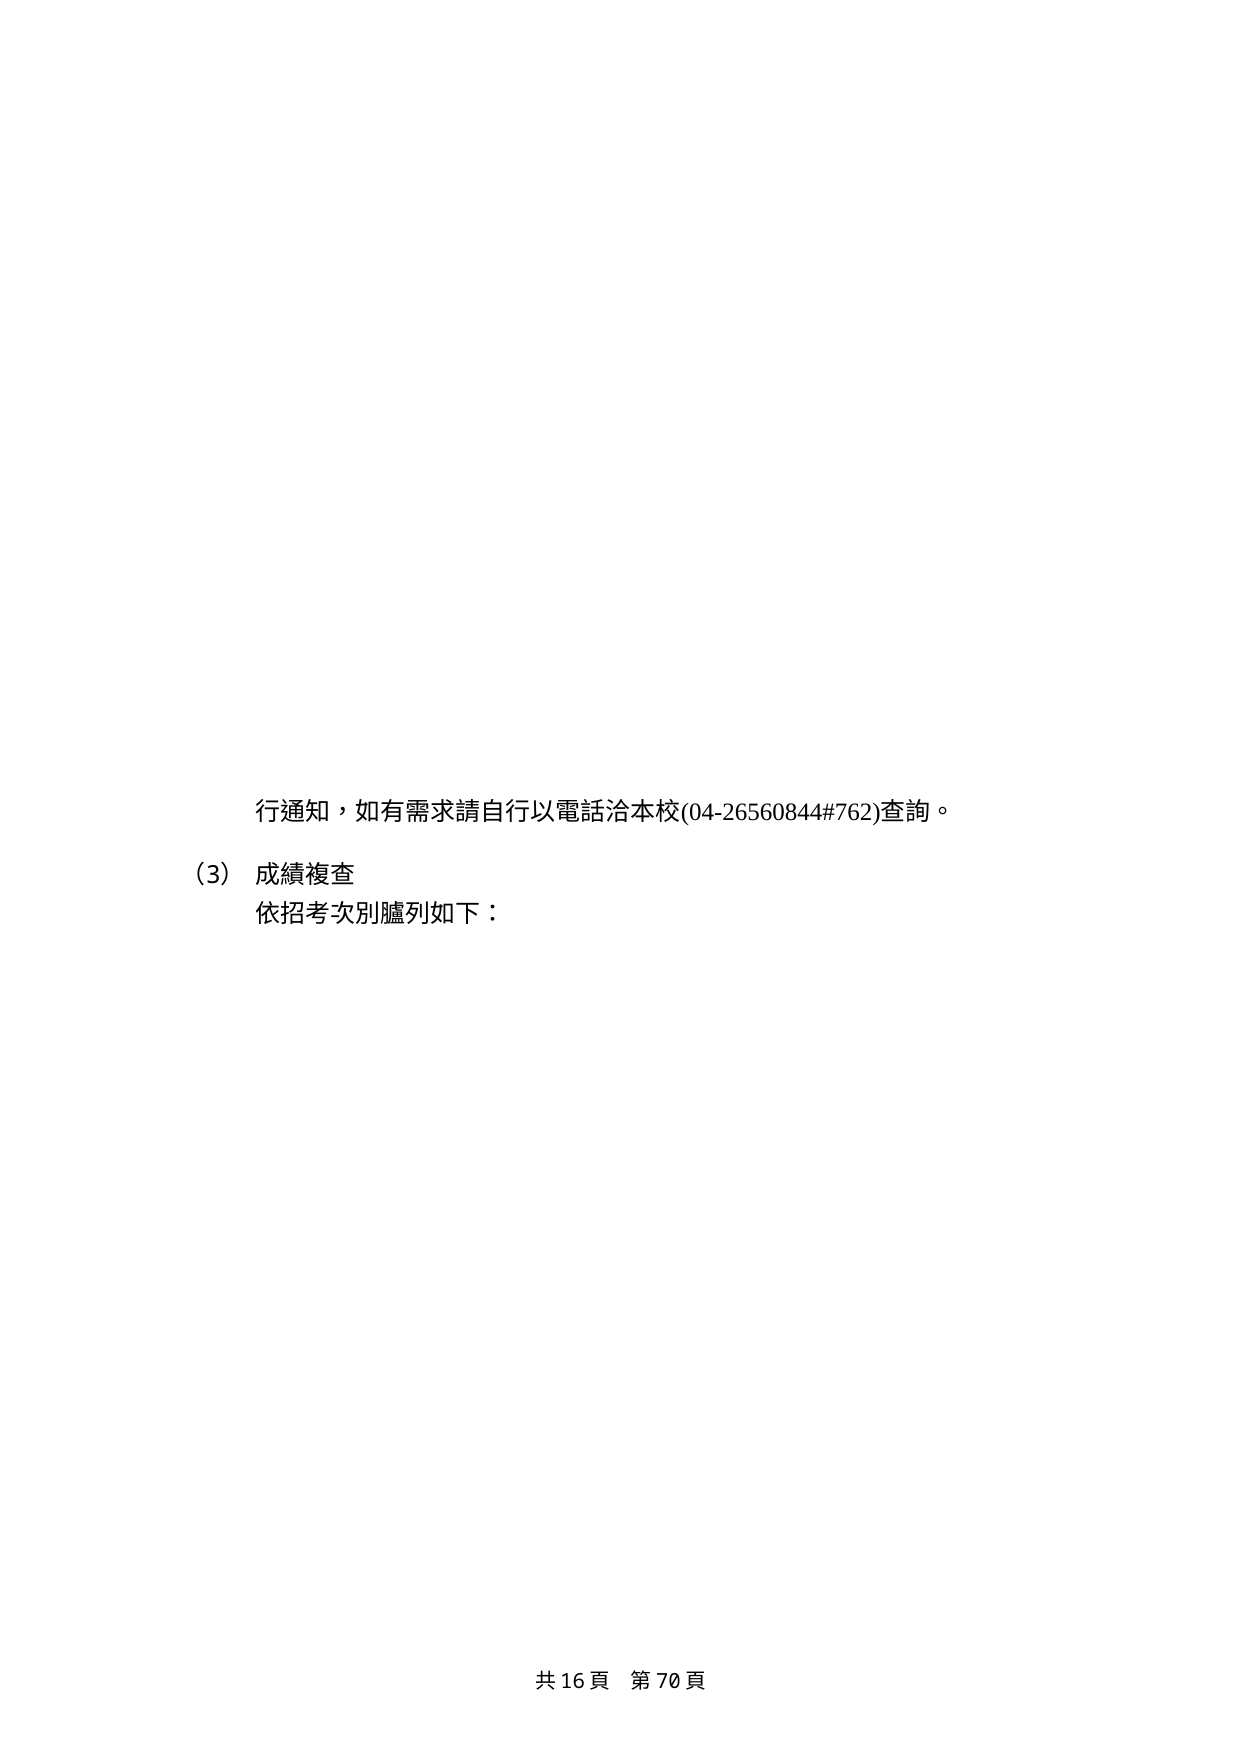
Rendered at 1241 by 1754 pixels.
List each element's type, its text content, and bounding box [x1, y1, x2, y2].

text 行通知，如有需求請自行以電話洽本校(04-26560844#762)查詢。 [256, 768, 1122, 831]
list 成績複查 [181, 831, 1122, 893]
text 依招考次別臚列如下： [256, 893, 1122, 929]
